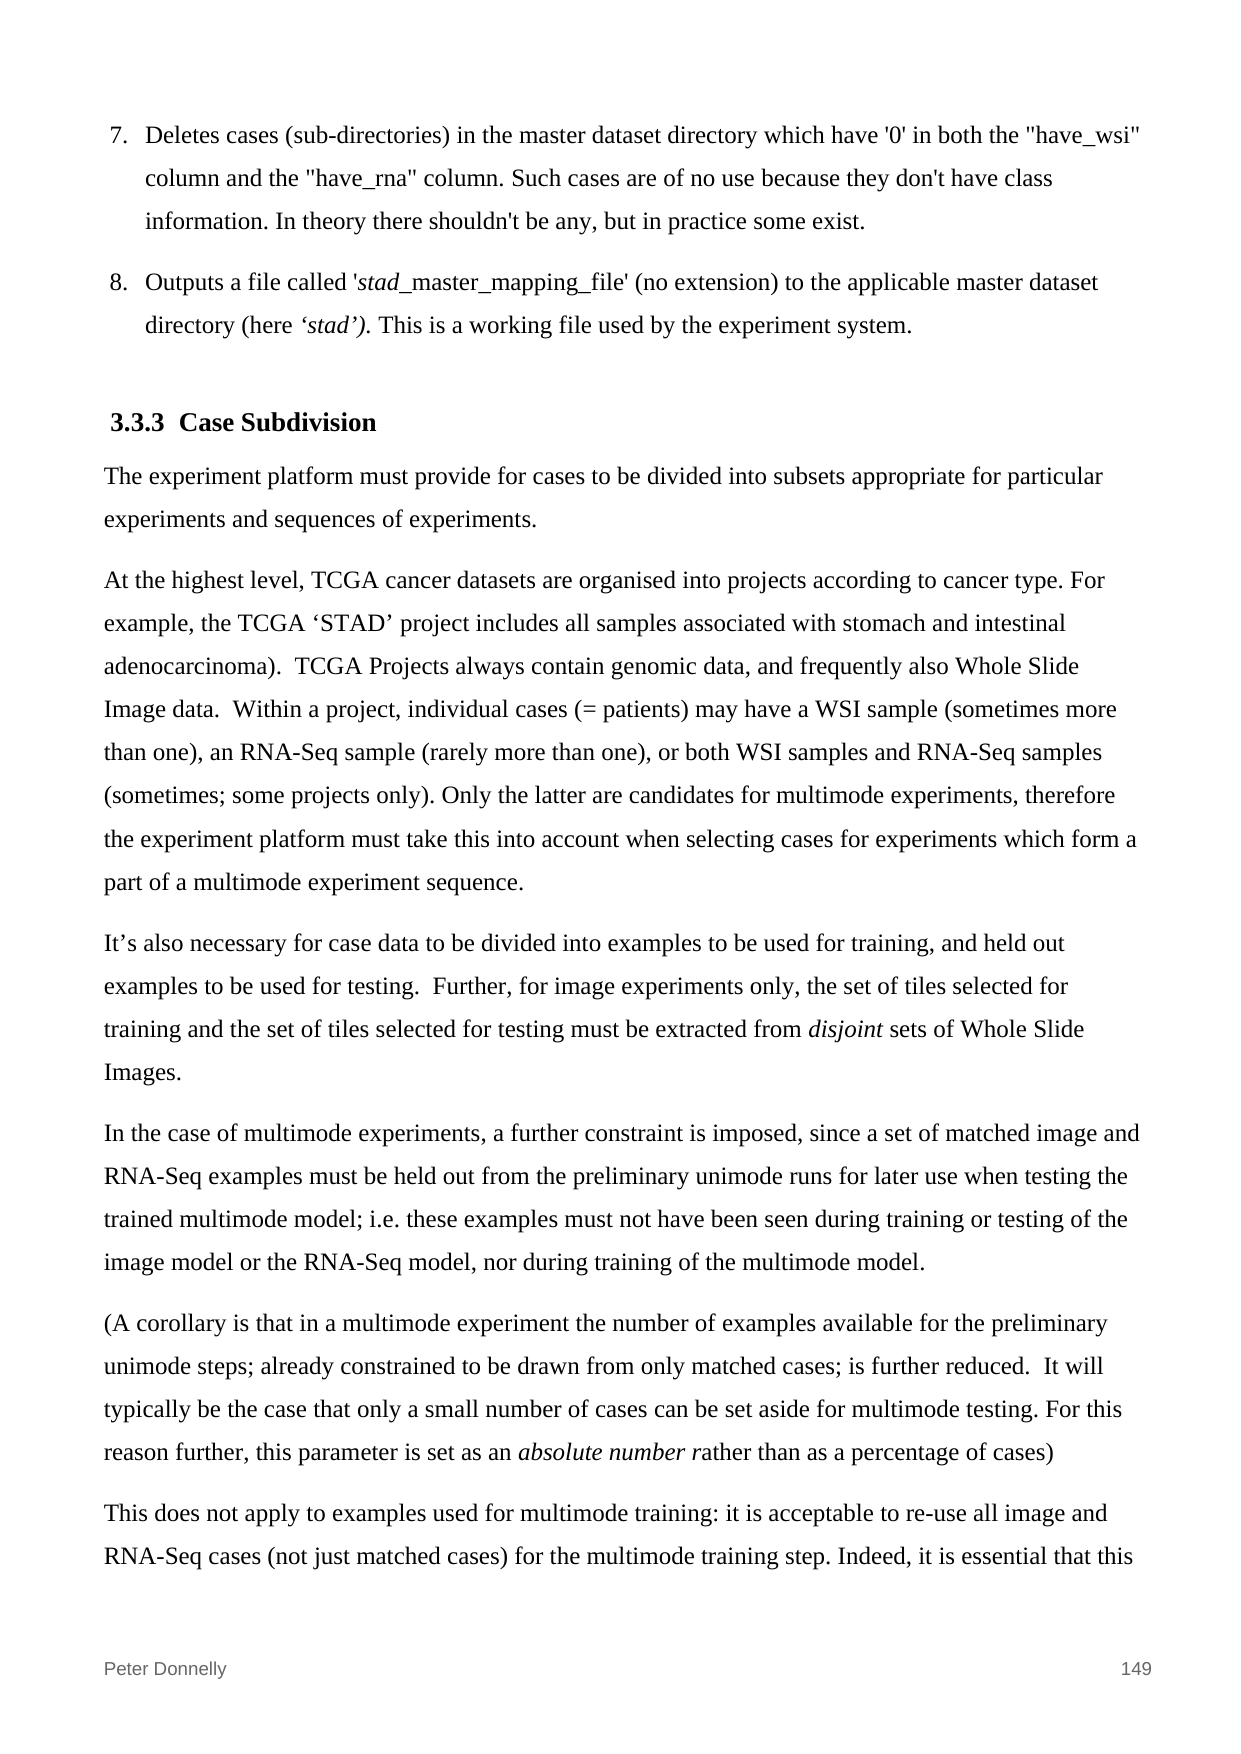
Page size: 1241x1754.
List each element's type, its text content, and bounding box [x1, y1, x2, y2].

subtitle Case Subdivision [103, 406, 1146, 437]
text The experiment platform must provide for cases to be divided into subsets appropriate for particular experiments and sequences of experiments. [103, 461, 1146, 533]
list Deletes cases (sub-directories) in the master dataset directory which have '0' in both the "have_wsi" column and the "have_rna" column. Such cases are of no use because they don't have class information. In theory there shouldn't be any, but in practice some exist. [109, 120, 1146, 235]
text In the case of multimode experiments, a further constraint is imposed, since a set of matched image and RNA-Seq examples must be held out from the preliminary unimode runs for later use when testing the trained multimode model; i.e. these examples must not have been seen during training or testing of the image model or the RNA-Seq model, nor during training of the multimode model. [103, 1118, 1146, 1276]
list Outputs a file called 'stad_master_mapping_file' (no extension) to the applicable master dataset directory (here ‘stad’). This is a working file used by the experiment system. [109, 267, 1146, 339]
text This does not apply to examples used for multimode training: it is acceptable to re-use all image and RNA-Seq cases (not just matched cases) for the multimode training step. Indeed, it is essential that this [103, 1498, 1146, 1570]
text It’s also necessary for case data to be divided into examples to be used for training, and held out examples to be used for testing. Further, for image experiments only, the set of tiles selected for training and the set of tiles selected for testing must be extracted from disjoint sets of Whole Slide Images. [103, 928, 1146, 1086]
text At the highest level, TCGA cancer datasets are organised into projects according to cancer type. For example, the TCGA ‘STAD’ project includes all samples associated with stomach and intestinal adenocarcinoma). TCGA Projects always contain genomic data, and frequently also Whole Slide Image data. Within a project, individual cases (= patients) may have a WSI sample (sometimes more than one), an RNA-Seq sample (rarely more than one), or both WSI samples and RNA-Seq samples (sometimes; some projects only). Only the latter are candidates for multimode experiments, therefore the experiment platform must take this into account when selecting cases for experiments which form a part of a multimode experiment sequence. [103, 565, 1146, 896]
text (A corollary is that in a multimode experiment the number of examples available for the preliminary unimode steps; already constrained to be drawn from only matched cases; is further reduced. It will typically be the case that only a small number of cases can be set aside for multimode testing. For this reason further, this parameter is set as an absolute number rather than as a percentage of cases) [103, 1308, 1146, 1466]
